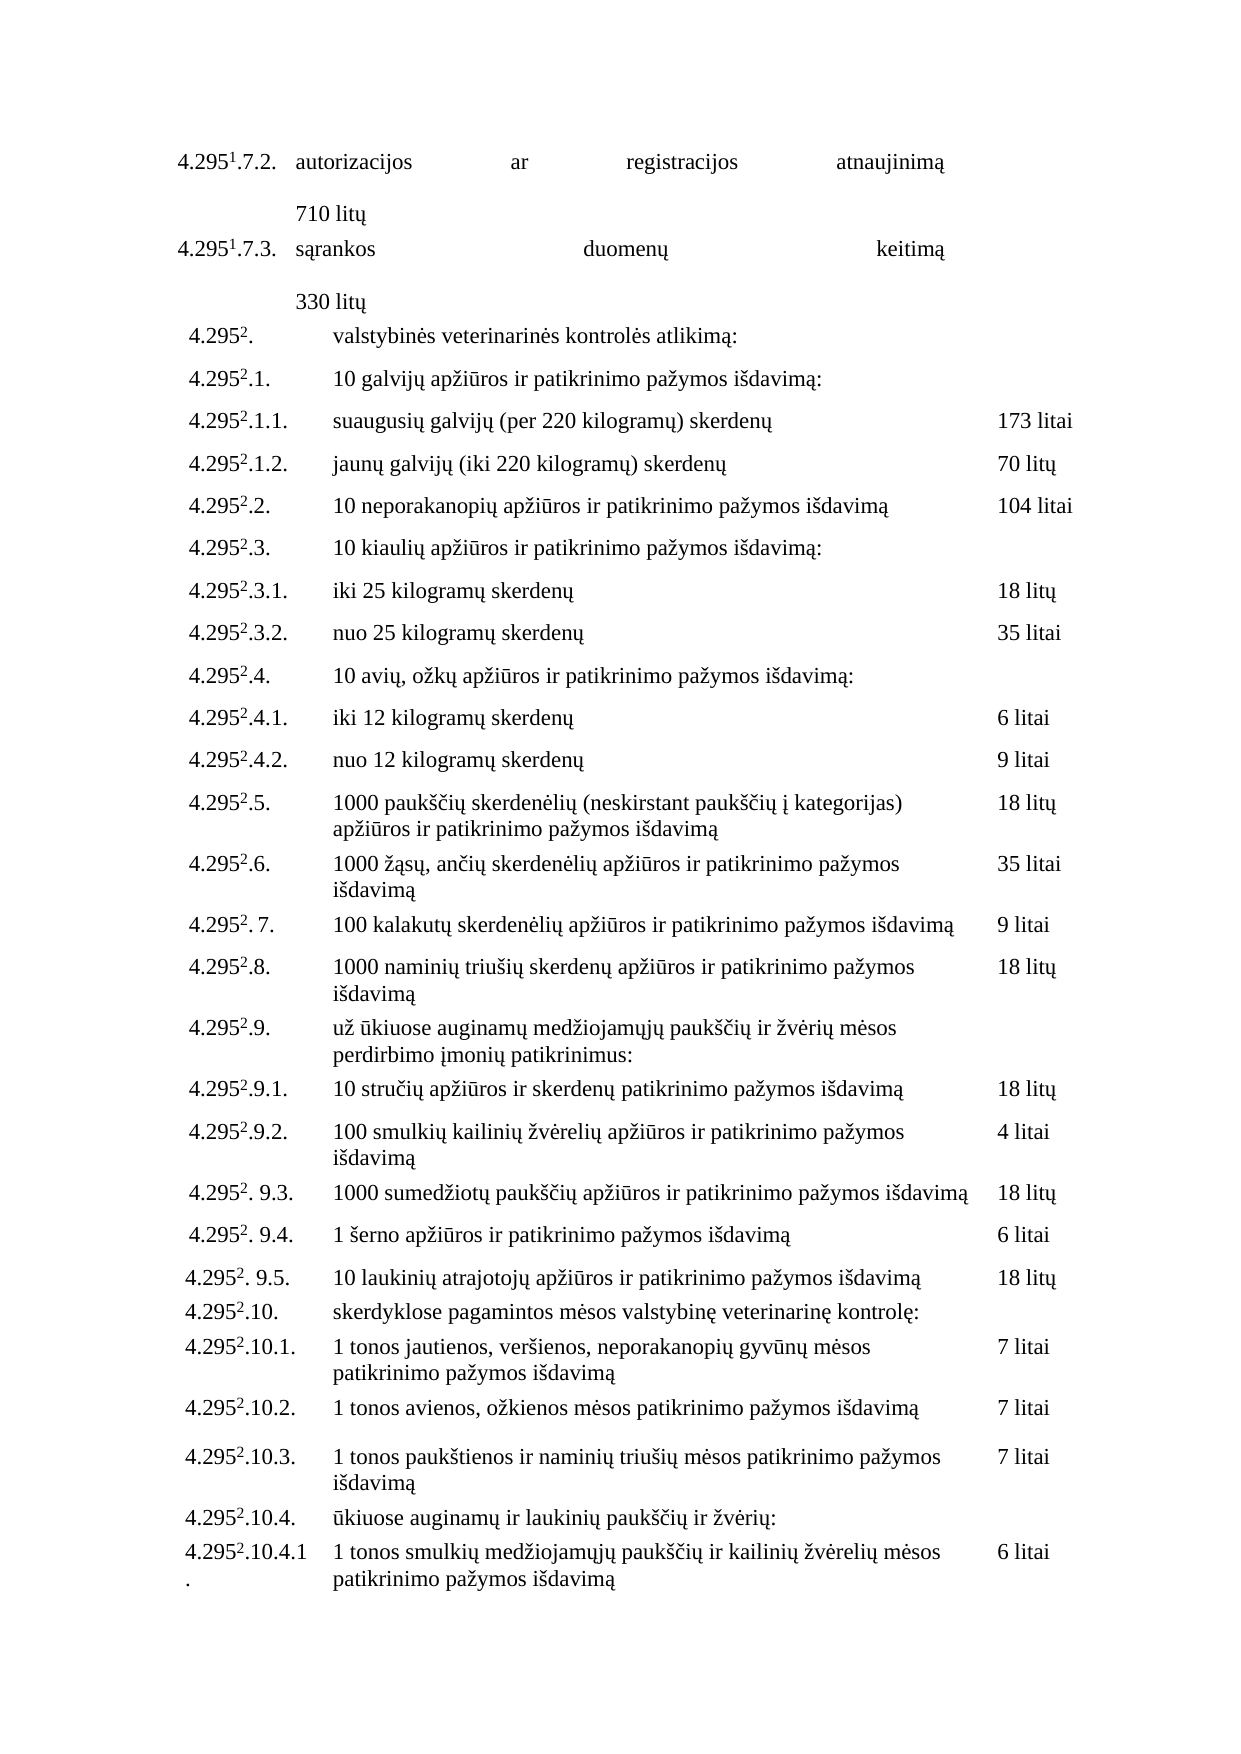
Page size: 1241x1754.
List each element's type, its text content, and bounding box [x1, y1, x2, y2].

table_cell 10 avių, ožkų apžiūros ir patikrinimo pažymos išdavimą: [321, 662, 986, 704]
table_cell 6 litai [986, 1539, 1148, 1599]
table_cell 4.2952. 9.3. [177, 1179, 321, 1221]
table_cell 4.2952.4.2. [177, 746, 321, 789]
table_cell 4 litai [986, 1118, 1148, 1179]
table_cell 10 stručių apžiūros ir skerdenų patikrinimo pažymos išdavimą [321, 1075, 986, 1118]
table_cell 4.2952.1. [177, 365, 321, 407]
table_cell 10 laukinių atrajotojų apžiūros ir patikrinimo pažymos išdavimą [321, 1264, 986, 1298]
table_header [986, 323, 1148, 365]
table_cell už ūkiuose auginamų medžiojamųjų paukščių ir žvėrių mėsos perdirbimo įmonių patikrinimus: [321, 1014, 986, 1075]
table_cell skerdyklose pagamintos mėsos valstybinę veterinarinę kontrolę: [321, 1298, 986, 1333]
table_cell 1 tonos smulkių medžiojamųjų paukščių ir kailinių žvėrelių mėsos patikrinimo pažymos išdavimą [321, 1539, 986, 1599]
table_cell 4.2952.5. [177, 789, 321, 850]
table_cell 9 litai [986, 746, 1148, 789]
table_cell 9 litai [986, 911, 1148, 953]
text 4.2951.7.2. autorizacijos ar registracijos atnaujinimą 710 litų [177, 148, 945, 227]
table_cell 18 litų [986, 1075, 1148, 1118]
table_cell 10 kiaulių apžiūros ir patikrinimo pažymos išdavimą: [321, 535, 986, 577]
table_cell [986, 662, 1148, 704]
table_cell [986, 535, 1148, 577]
table_cell 4.2952.1.1. [177, 407, 321, 450]
table_cell [986, 1298, 1148, 1333]
table_cell 100 smulkių kailinių žvėrelių apžiūros ir patikrinimo pažymos išdavimą [321, 1118, 986, 1179]
table_cell 4.2952.9.2. [177, 1118, 321, 1179]
table_cell 1 tonos paukštienos ir naminių triušių mėsos patikrinimo pažymos išdavimą [321, 1443, 986, 1504]
table_cell 4.2952.3.1. [177, 577, 321, 619]
table_cell ūkiuose auginamų ir laukinių paukščių ir žvėrių: [321, 1504, 986, 1538]
table_cell 10 galvijų apžiūros ir patikrinimo pažymos išdavimą: [321, 365, 986, 407]
table_cell 7 litai [986, 1394, 1148, 1443]
table_cell 18 litų [986, 1179, 1148, 1221]
table_cell 18 litų [986, 789, 1148, 850]
table_cell 173 litai [986, 407, 1148, 450]
table_cell 4.2952.8. [177, 953, 321, 1014]
table_cell 1000 žąsų, ančių skerdenėlių apžiūros ir patikrinimo pažymos išdavimą [321, 850, 986, 911]
table_cell 70 litų [986, 450, 1148, 492]
table_cell 1000 naminių triušių skerdenų apžiūros ir patikrinimo pažymos išdavimą [321, 953, 986, 1014]
table_cell 35 litai [986, 850, 1148, 911]
table_cell [986, 1014, 1148, 1075]
table_cell 104 litai [986, 492, 1148, 534]
table_cell 1000 paukščių skerdenėlių (neskirstant paukščių į kategorijas) apžiūros ir patikrinimo pažymos išdavimą [321, 789, 986, 850]
table_cell 4.2952.10.4. [174, 1504, 321, 1538]
table_cell 1 tonos jautienos, veršienos, neporakanopių gyvūnų mėsos patikrinimo pažymos išdavimą [321, 1333, 986, 1394]
table_cell [986, 365, 1148, 407]
table_cell iki 25 kilogramų skerdenų [321, 577, 986, 619]
table_cell 1 šerno apžiūros ir patikrinimo pažymos išdavimą [321, 1221, 986, 1264]
table_cell 1000 sumedžiotų paukščių apžiūros ir patikrinimo pažymos išdavimą [321, 1179, 986, 1221]
table_cell 4.2952. 9.4. [177, 1221, 321, 1264]
table_cell 7 litai [986, 1443, 1148, 1504]
table_cell nuo 12 kilogramų skerdenų [321, 746, 986, 789]
table_cell 10 neporakanopių apžiūros ir patikrinimo pažymos išdavimą [321, 492, 986, 534]
table_cell 4.2952.10.4.1. [174, 1539, 321, 1599]
table_cell 18 litų [986, 953, 1148, 1014]
table_cell 4.2952. 7. [177, 911, 321, 953]
table_cell nuo 25 kilogramų skerdenų [321, 619, 986, 662]
table_cell 4.2952.10.3. [174, 1443, 321, 1504]
table_cell 4.2952.3. [177, 535, 321, 577]
table_cell 18 litų [986, 1264, 1148, 1298]
table_cell [986, 1504, 1148, 1538]
table_cell 1 tonos avienos, ožkienos mėsos patikrinimo pažymos išdavimą [321, 1394, 986, 1443]
table_cell 18 litų [986, 577, 1148, 619]
table_header valstybinės veterinarinės kontrolės atlikimą: [321, 323, 986, 365]
table_cell 4.2952.6. [177, 850, 321, 911]
table_cell 4.2952.10.1. [174, 1333, 321, 1394]
text 4.2951.7.3. sąrankos duomenų keitimą 330 litų [177, 235, 945, 314]
table_cell 4.2952.9. [177, 1014, 321, 1075]
table_cell 4.2952.4. [177, 662, 321, 704]
table_cell 100 kalakutų skerdenėlių apžiūros ir patikrinimo pažymos išdavimą [321, 911, 986, 953]
table_cell jaunų galvijų (iki 220 kilogramų) skerdenų [321, 450, 986, 492]
table_cell iki 12 kilogramų skerdenų [321, 704, 986, 746]
table_cell 35 litai [986, 619, 1148, 662]
table_cell 4.2952.9.1. [177, 1075, 321, 1118]
table_cell 4.2952.2. [177, 492, 321, 534]
table_cell 4.2952. 9.5. [174, 1264, 321, 1298]
table_cell 4.2952.1.2. [177, 450, 321, 492]
table_cell 4.2952.10. [174, 1298, 321, 1333]
table_cell 7 litai [986, 1333, 1148, 1394]
table_cell 6 litai [986, 1221, 1148, 1264]
table_cell suaugusių galvijų (per 220 kilogramų) skerdenų [321, 407, 986, 450]
table_header 4.2952. [177, 323, 321, 365]
table_cell 4.2952.10.2. [174, 1394, 321, 1443]
table_cell 4.2952.4.1. [177, 704, 321, 746]
table_cell 6 litai [986, 704, 1148, 746]
table_cell 4.2952.3.2. [177, 619, 321, 662]
